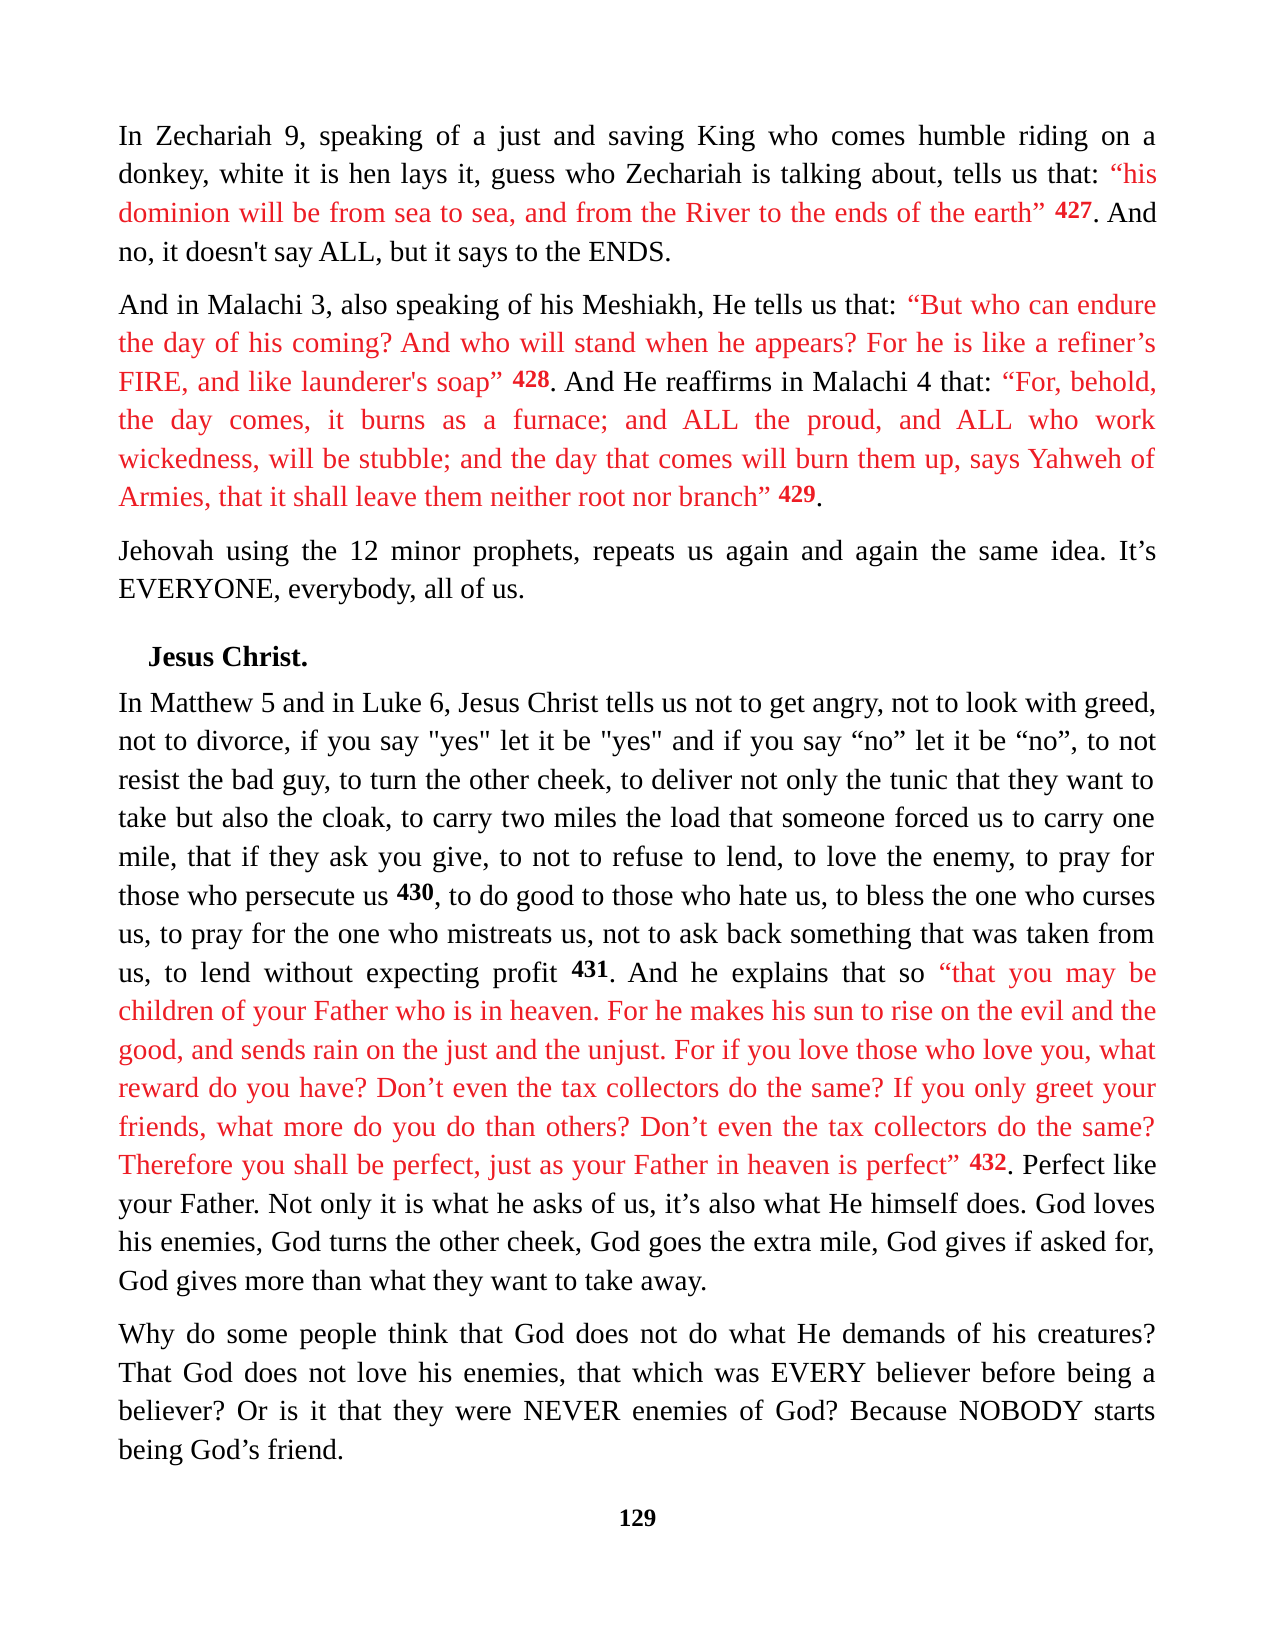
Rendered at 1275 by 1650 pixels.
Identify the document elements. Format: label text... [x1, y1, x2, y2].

text And in Malachi 3, also speaking of his Meshiakh, He tells us that: “But who can endure the day of his coming? And who will stand when he appears? For he is like a refiner’s FIRE, and like launderer's soap” . And He reaffirms in Malachi 4 that: “For, behold, the day comes, it burns as a furnace; and ALL the proud, and ALL who work wickedness, will be stubble; and the day that comes will burn them up, says Yahweh of Armies, that it shall leave them neither root nor branch” . [118, 287, 1157, 513]
text In Matthew 5 and in Luke 6, Jesus Christ tells us not to get angry, not to look with greed, not to divorce, if you say "yes" let it be "yes" and if you say “no” let it be “no”, to not resist the bad guy, to turn the other cheek, to deliver not only the tunic that they want to take but also the cloak, to carry two miles the load that someone forced us to carry one mile, that if they ask you give, to not to refuse to lend, to love the enemy, to pray for those who persecute us , to do good to those who hate us, to bless the one who curses us, to pray for the one who mistreats us, not to ask back something that was taken from us, to lend without expecting profit . And he explains that so “that you may be children of your Father who is in heaven. For he makes his sun to rise on the evil and the good, and sends rain on the just and the unjust. For if you love those who love you, what reward do you have? Don’t even the tax collectors do the same? If you only greet your friends, what more do you do than others? Don’t even the tax collectors do the same? Therefore you shall be perfect, just as your Father in heaven is perfect” . Perfect like your Father. Not only it is what he asks of us, it’s also what He himself does. God loves his enemies, God turns the other cheek, God goes the extra mile, God gives if asked for, God gives more than what they want to take away. [118, 685, 1157, 1297]
text In Zechariah 9, speaking of a just and saving King who comes humble riding on a donkey, white it is hen lays it, guess who Zechariah is talking about, tells us that: “his dominion will be from sea to sea, and from the River to the ends of the earth” . And no, it doesn't say ALL, but it says to the ENDS. [118, 118, 1157, 267]
text Why do some people think that God does not do what He demands of his creatures? That God does not love his enemies, that which was EVERY believer before being a believer? Or is it that they were NEVER enemies of God? Because NOBODY starts being God’s friend. [118, 1316, 1157, 1465]
text Jehovah using the 12 minor prophets, repeats us again and again the same idea. It’s EVERYONE, everybody, all of us. [118, 533, 1157, 605]
subtitle Jesus Christ. [148, 639, 1157, 672]
